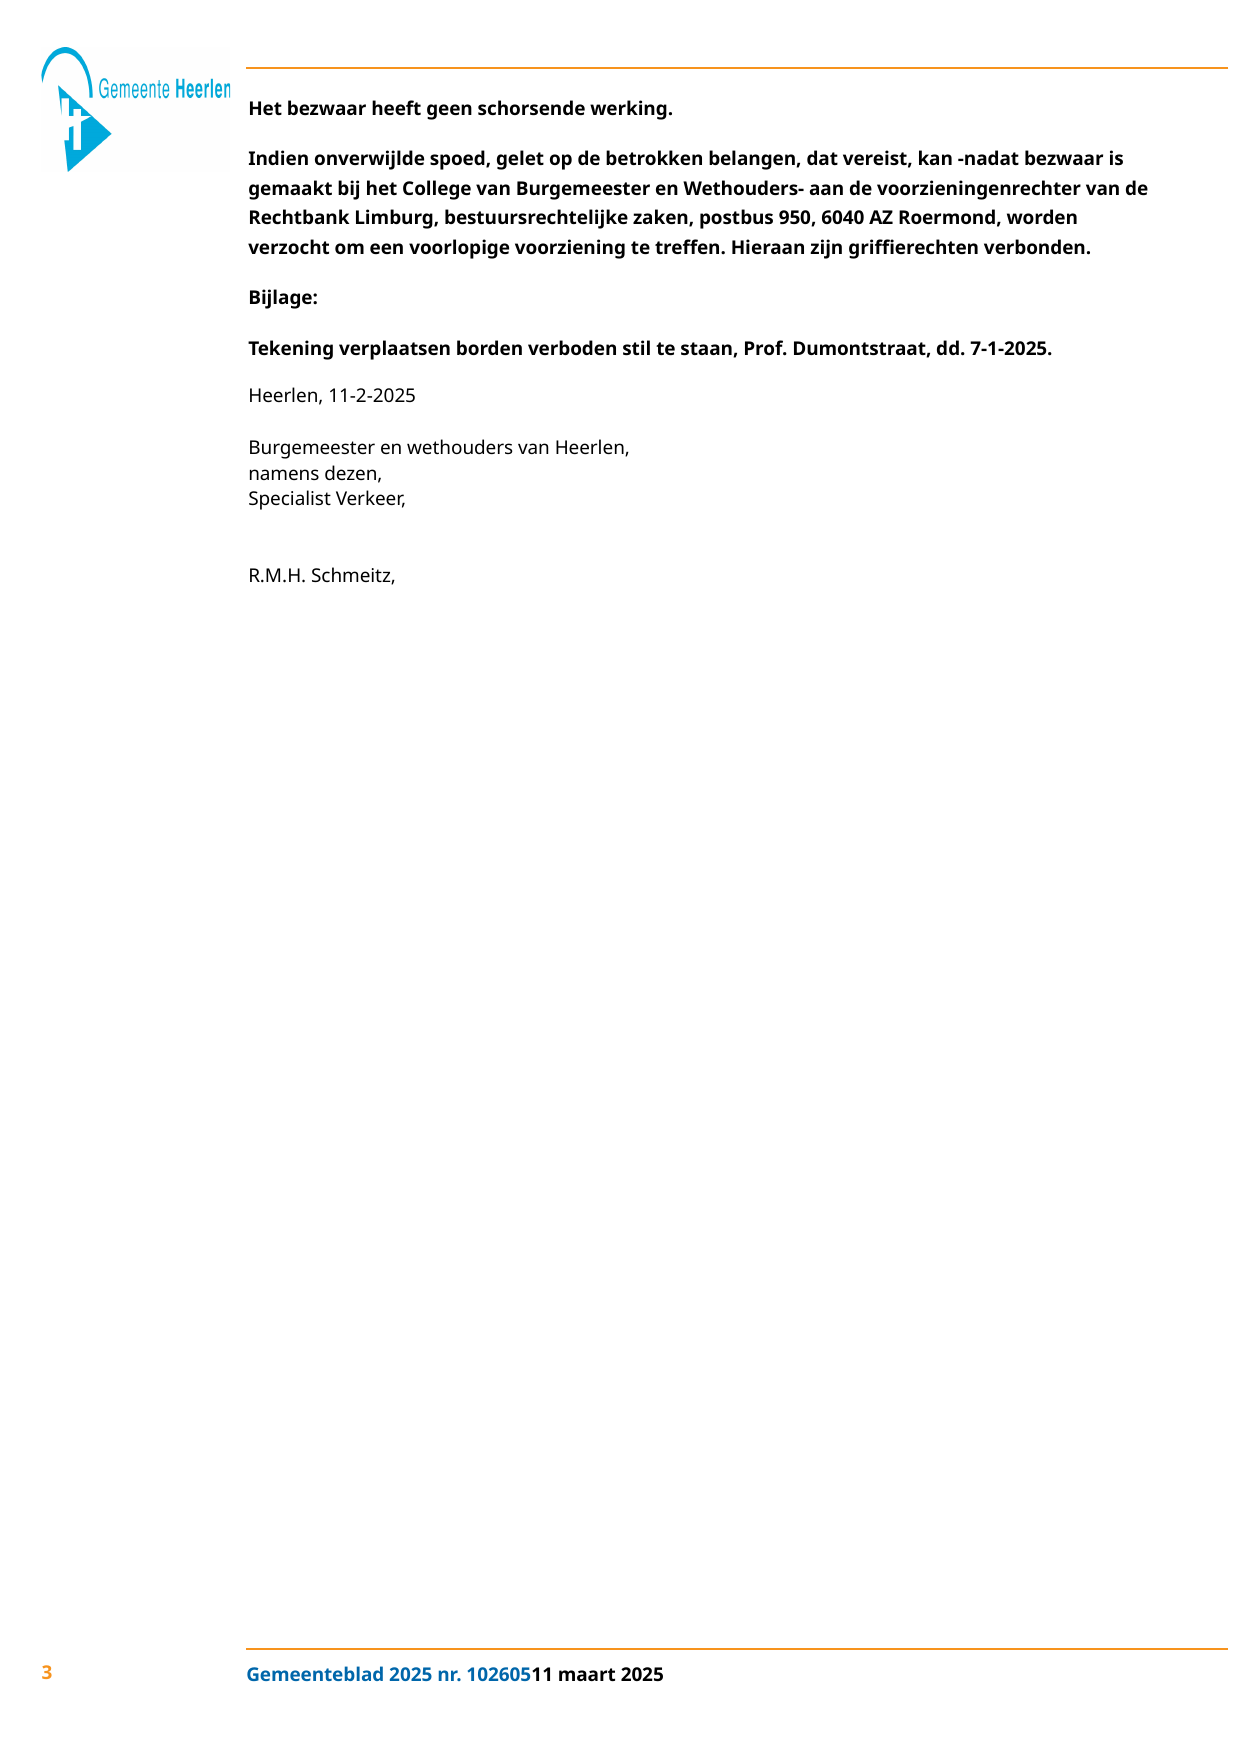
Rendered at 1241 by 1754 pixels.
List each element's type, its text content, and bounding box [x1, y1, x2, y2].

picture [41, 47, 59, 70]
text Het bezwaar heeft geen schorsende werking. [248, 95, 1152, 121]
text Burgemeester en wethouders van Heerlen, [248, 434, 1152, 460]
text Heerlen, 11-2-2025 [248, 383, 1152, 408]
text Specialist Verkeer, [248, 486, 1152, 511]
picture [41, 47, 231, 172]
text Bijlage: [248, 284, 1152, 310]
text Indien onverwijlde spoed, gelet op de betrokken belangen, dat vereist, kan -nadat bezwaar is gemaakt bij het College van Burgemeester en Wethouders- aan de voorzieningenrechter van de Rechtbank Limburg, bestuursrechtelijke zaken, postbus 950, 6040 AZ Roermond, worden verzocht om een voorlopige voorziening te treffen. Hieraan zijn griffierechten verbonden. [248, 145, 1152, 260]
text namens dezen, [248, 460, 1152, 486]
text R.M.H. Schmeitz, [248, 563, 1152, 588]
text Tekening verplaatsen borden verboden stil te staan, Prof. Dumontstraat, dd. 7-1-2025. [248, 335, 1152, 361]
